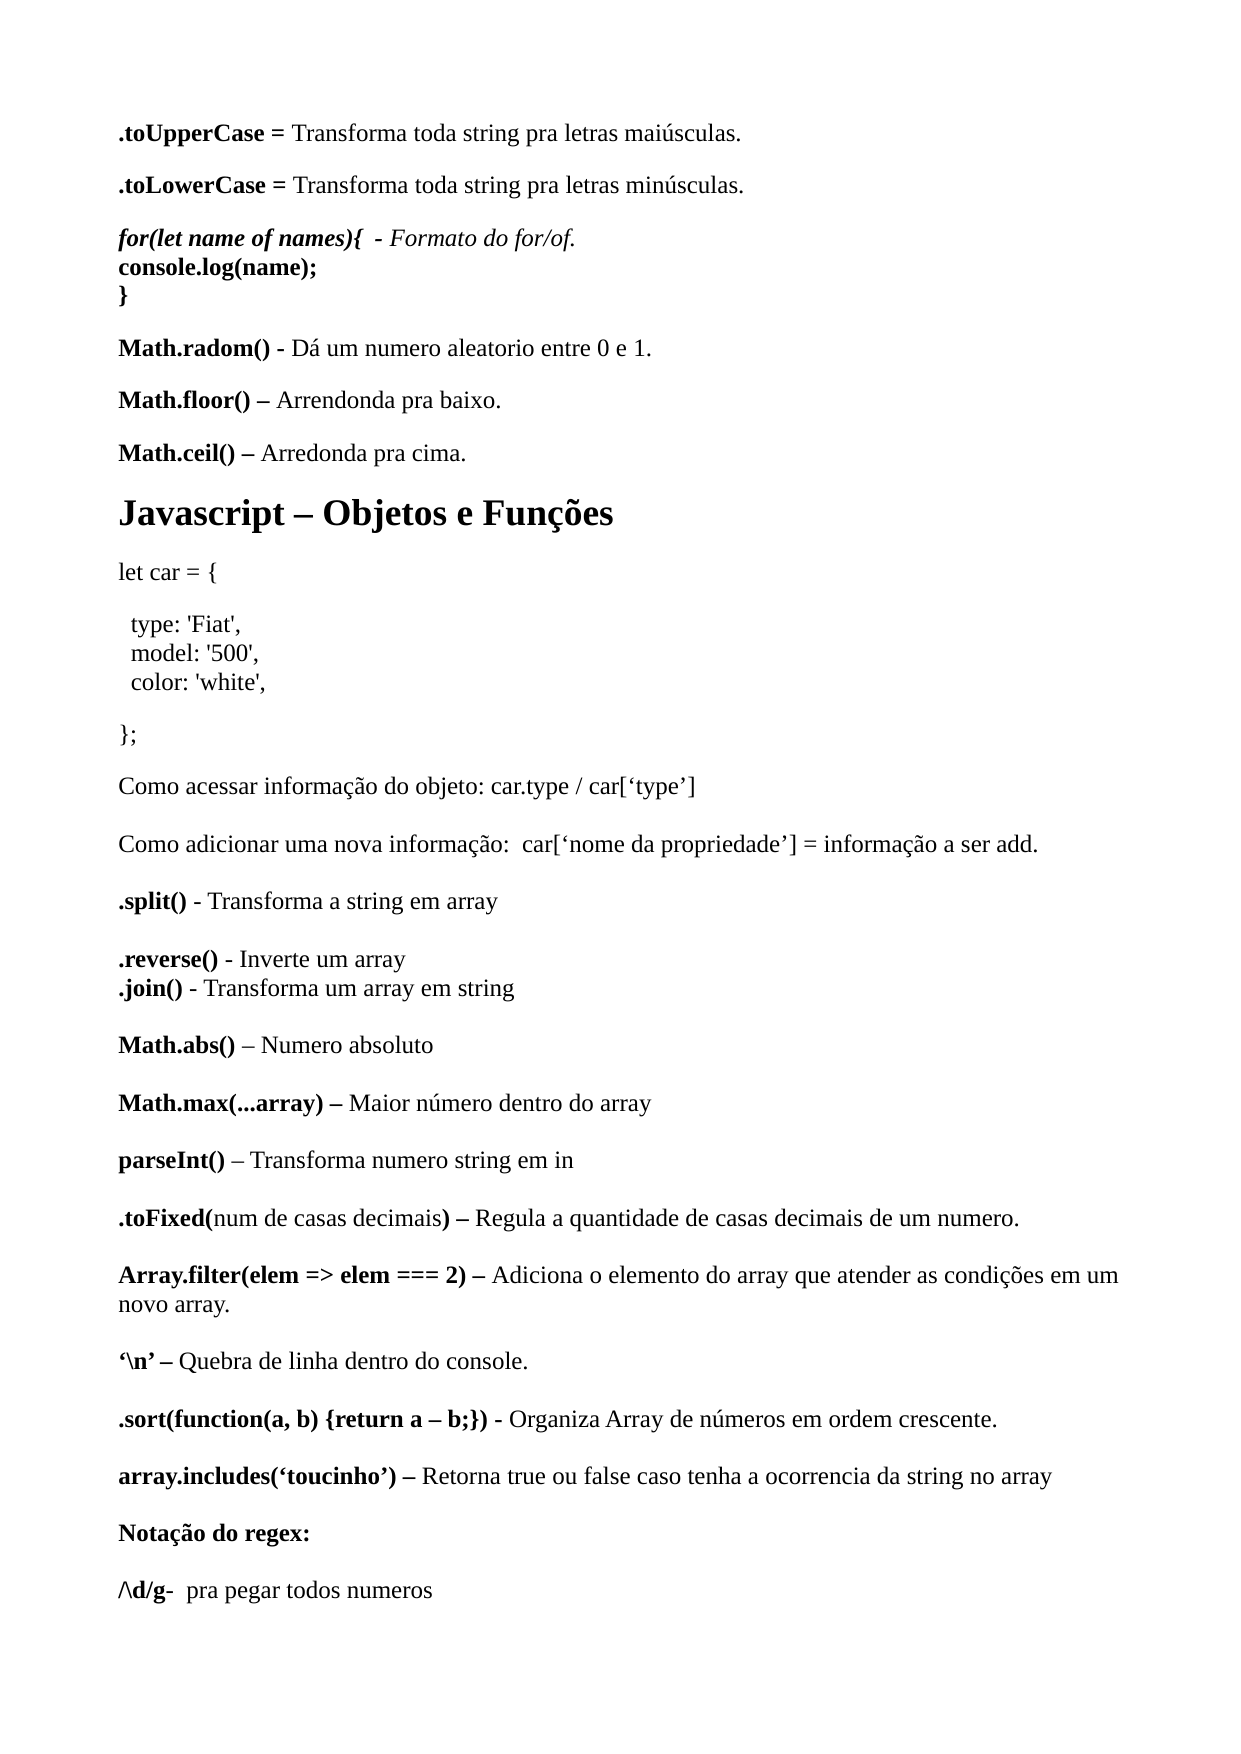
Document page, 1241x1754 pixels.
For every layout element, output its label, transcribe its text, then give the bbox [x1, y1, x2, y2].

text Como adicionar uma nova informação: car[‘nome da propriedade’] = informação a ser add. [118, 829, 1122, 858]
text console.log(name); [118, 252, 1122, 280]
text Math.ceil() – Arredonda pra cima. [118, 438, 1122, 466]
text array.includes(‘toucinho’) – Retorna true ou false caso tenha a ocorrencia da string no array [118, 1461, 1122, 1490]
text color: 'white', [118, 667, 1122, 695]
text parseInt() – Transforma numero string em in [118, 1145, 1122, 1174]
text /\d/g- pra pegar todos numeros [118, 1576, 1122, 1604]
text .toUpperCase = Transforma toda string pra letras maiúsculas. [118, 118, 1122, 147]
text type: 'Fiat', [118, 609, 1122, 638]
text .toFixed(num de casas decimais) – Regula a quantidade de casas decimais de um numero. [118, 1203, 1122, 1231]
text .toLowerCase = Transforma toda string pra letras minúsculas. [118, 171, 1122, 199]
text for(let name of names){ - Formato do for/of. [118, 223, 1122, 252]
text .sort(function(a, b) {return a – b;}) - Organiza Array de números em ordem crescente. [118, 1404, 1122, 1433]
text }; [118, 719, 1122, 748]
text Notação do regex: [118, 1518, 1122, 1547]
text Math.max(...array) – Maior número dentro do array [118, 1088, 1122, 1116]
text model: '500', [118, 638, 1122, 667]
text ‘\n’ – Quebra de linha dentro do console. [118, 1346, 1122, 1375]
text } [118, 280, 1122, 309]
text Javascript – Objetos e Funções [118, 490, 1122, 533]
text Math.floor() – Arrendonda pra baixo. [118, 385, 1122, 414]
text Array.filter(elem => elem === 2) – Adiciona o elemento do array que atender as condições em um novo array. [118, 1260, 1122, 1318]
text Math.abs() – Numero absoluto [118, 1030, 1122, 1059]
text Como acessar informação do objeto: car.type / car[‘type’] [118, 771, 1122, 800]
text Math.radom() - Dá um numero aleatorio entre 0 e 1. [118, 333, 1122, 362]
text .join() - Transforma um array em string [118, 973, 1122, 1001]
text .reverse() - Inverte um array [118, 944, 1122, 973]
text let car = { [118, 557, 1122, 586]
text .split() - Transforma a string em array [118, 886, 1122, 915]
